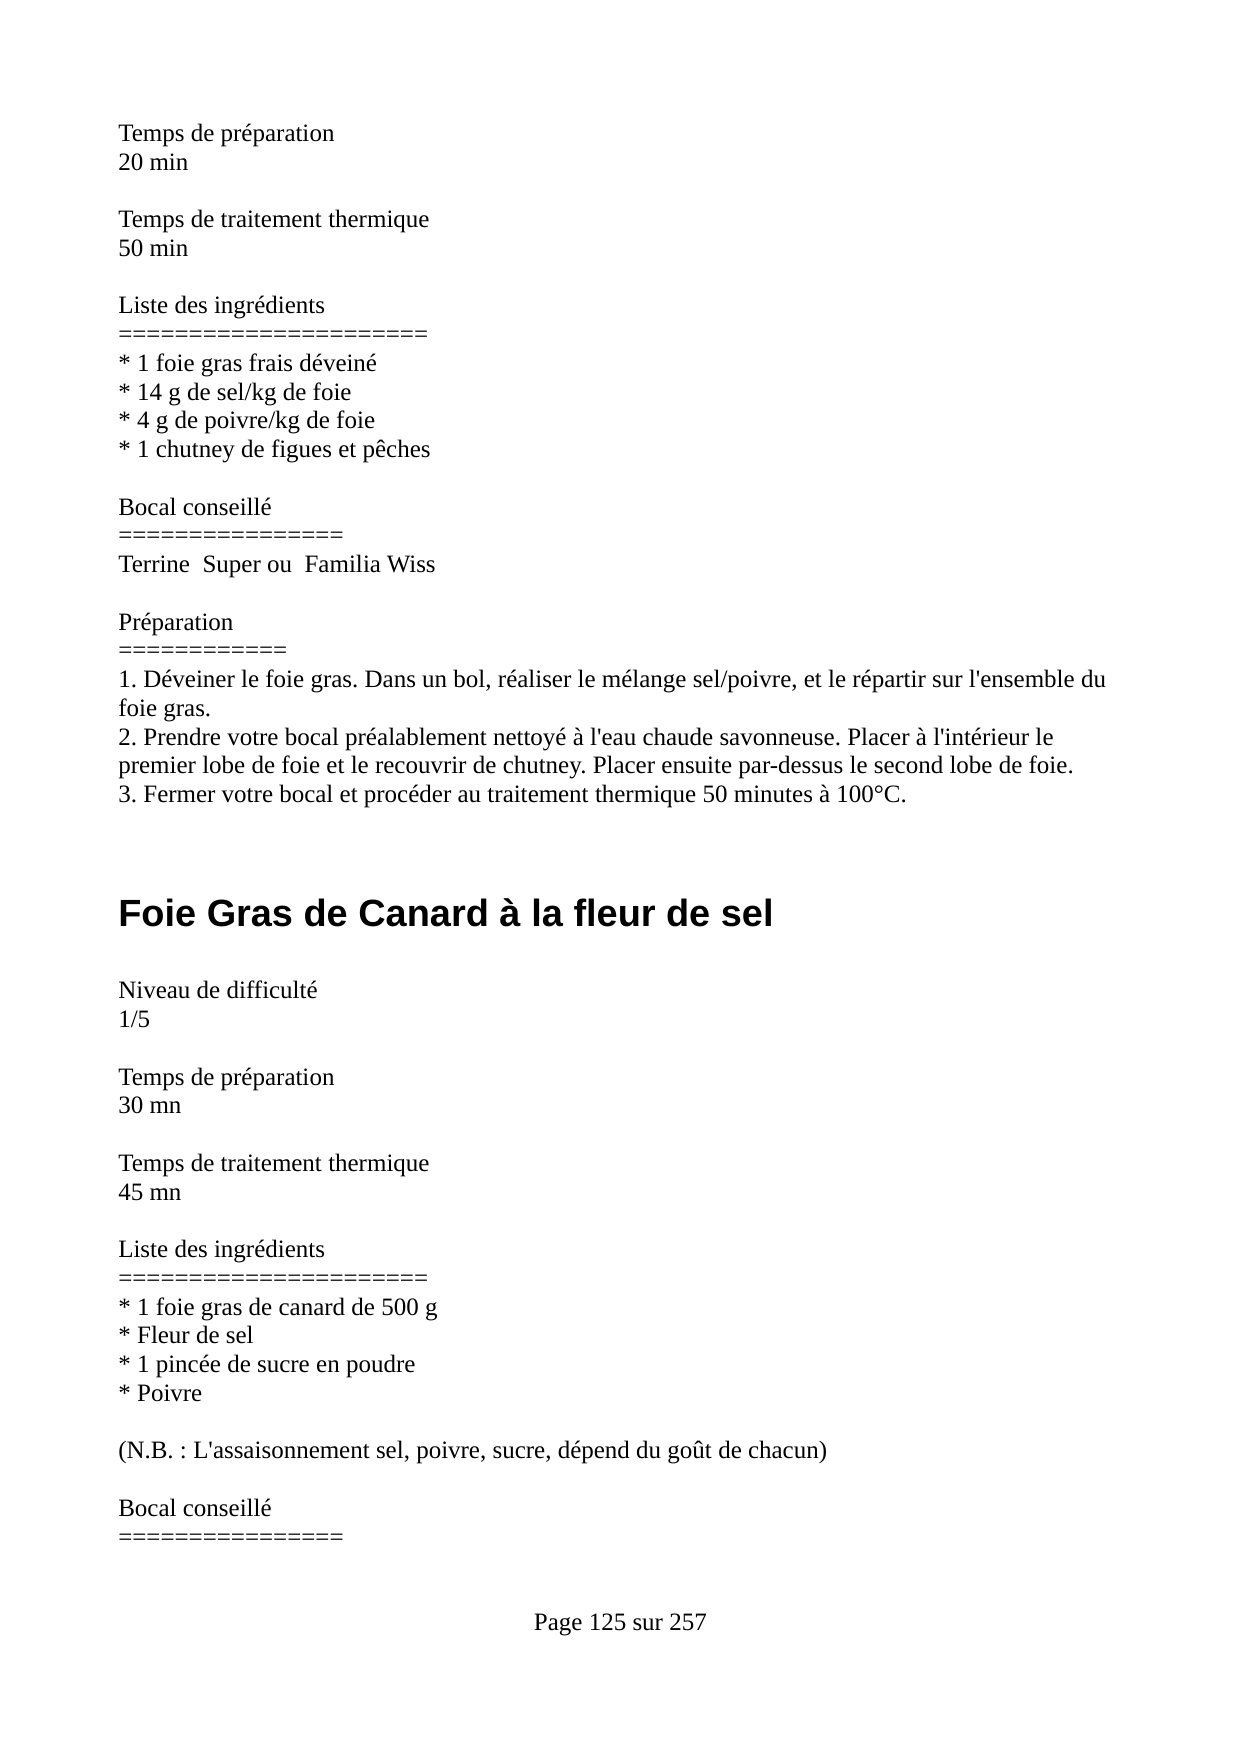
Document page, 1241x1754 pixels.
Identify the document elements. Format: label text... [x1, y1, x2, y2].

text ================ [118, 521, 1122, 549]
text Temps de traitement thermique [118, 204, 1122, 233]
text 3. Fermer votre bocal et procéder au traitement thermique 50 minutes à 100°C. [118, 779, 1122, 808]
text (N.B. : L'assaisonnement sel, poivre, sucre, dépend du goût de chacun) [118, 1436, 1122, 1464]
text * 1 foie gras frais déveiné [118, 348, 1122, 377]
text ================ [118, 1522, 1122, 1551]
text Liste des ingrédients [118, 291, 1122, 319]
text * Poivre [118, 1378, 1122, 1407]
subtitle Foie Gras de Canard à la fleur de sel [118, 891, 1122, 934]
text * 1 foie gras de canard de 500 g [118, 1292, 1122, 1321]
text ====================== [118, 1263, 1122, 1292]
text 1. Déveiner le foie gras. Dans un bol, réaliser le mélange sel/poivre, et le répartir sur l'ensemble du foie gras. [118, 664, 1122, 722]
text * Fleur de sel [118, 1321, 1122, 1349]
text Niveau de difficulté [118, 976, 1122, 1004]
text Bocal conseillé [118, 492, 1122, 521]
text * 1 pincée de sucre en poudre [118, 1349, 1122, 1378]
text ============ [118, 636, 1122, 664]
text 20 min [118, 147, 1122, 176]
text 50 min [118, 233, 1122, 262]
text 1/5 [118, 1004, 1122, 1033]
text 2. Prendre votre bocal préalablement nettoyé à l'eau chaude savonneuse. Placer à l'intérieur le premier lobe de foie et le recouvrir de chutney. Placer ensuite par-dessus le second lobe de foie. [118, 722, 1122, 779]
text * 4 g de poivre/kg de foie [118, 406, 1122, 434]
text Préparation [118, 607, 1122, 636]
text 45 mn [118, 1177, 1122, 1206]
text Liste des ingrédients [118, 1234, 1122, 1263]
text Temps de préparation [118, 118, 1122, 147]
text * 1 chutney de figues et pêches [118, 434, 1122, 463]
text Terrine Super ou Familia Wiss [118, 549, 1122, 578]
text ====================== [118, 319, 1122, 348]
text Temps de traitement thermique [118, 1148, 1122, 1177]
text Bocal conseillé [118, 1493, 1122, 1522]
text * 14 g de sel/kg de foie [118, 377, 1122, 406]
text 30 mn [118, 1091, 1122, 1119]
text Temps de préparation [118, 1062, 1122, 1091]
